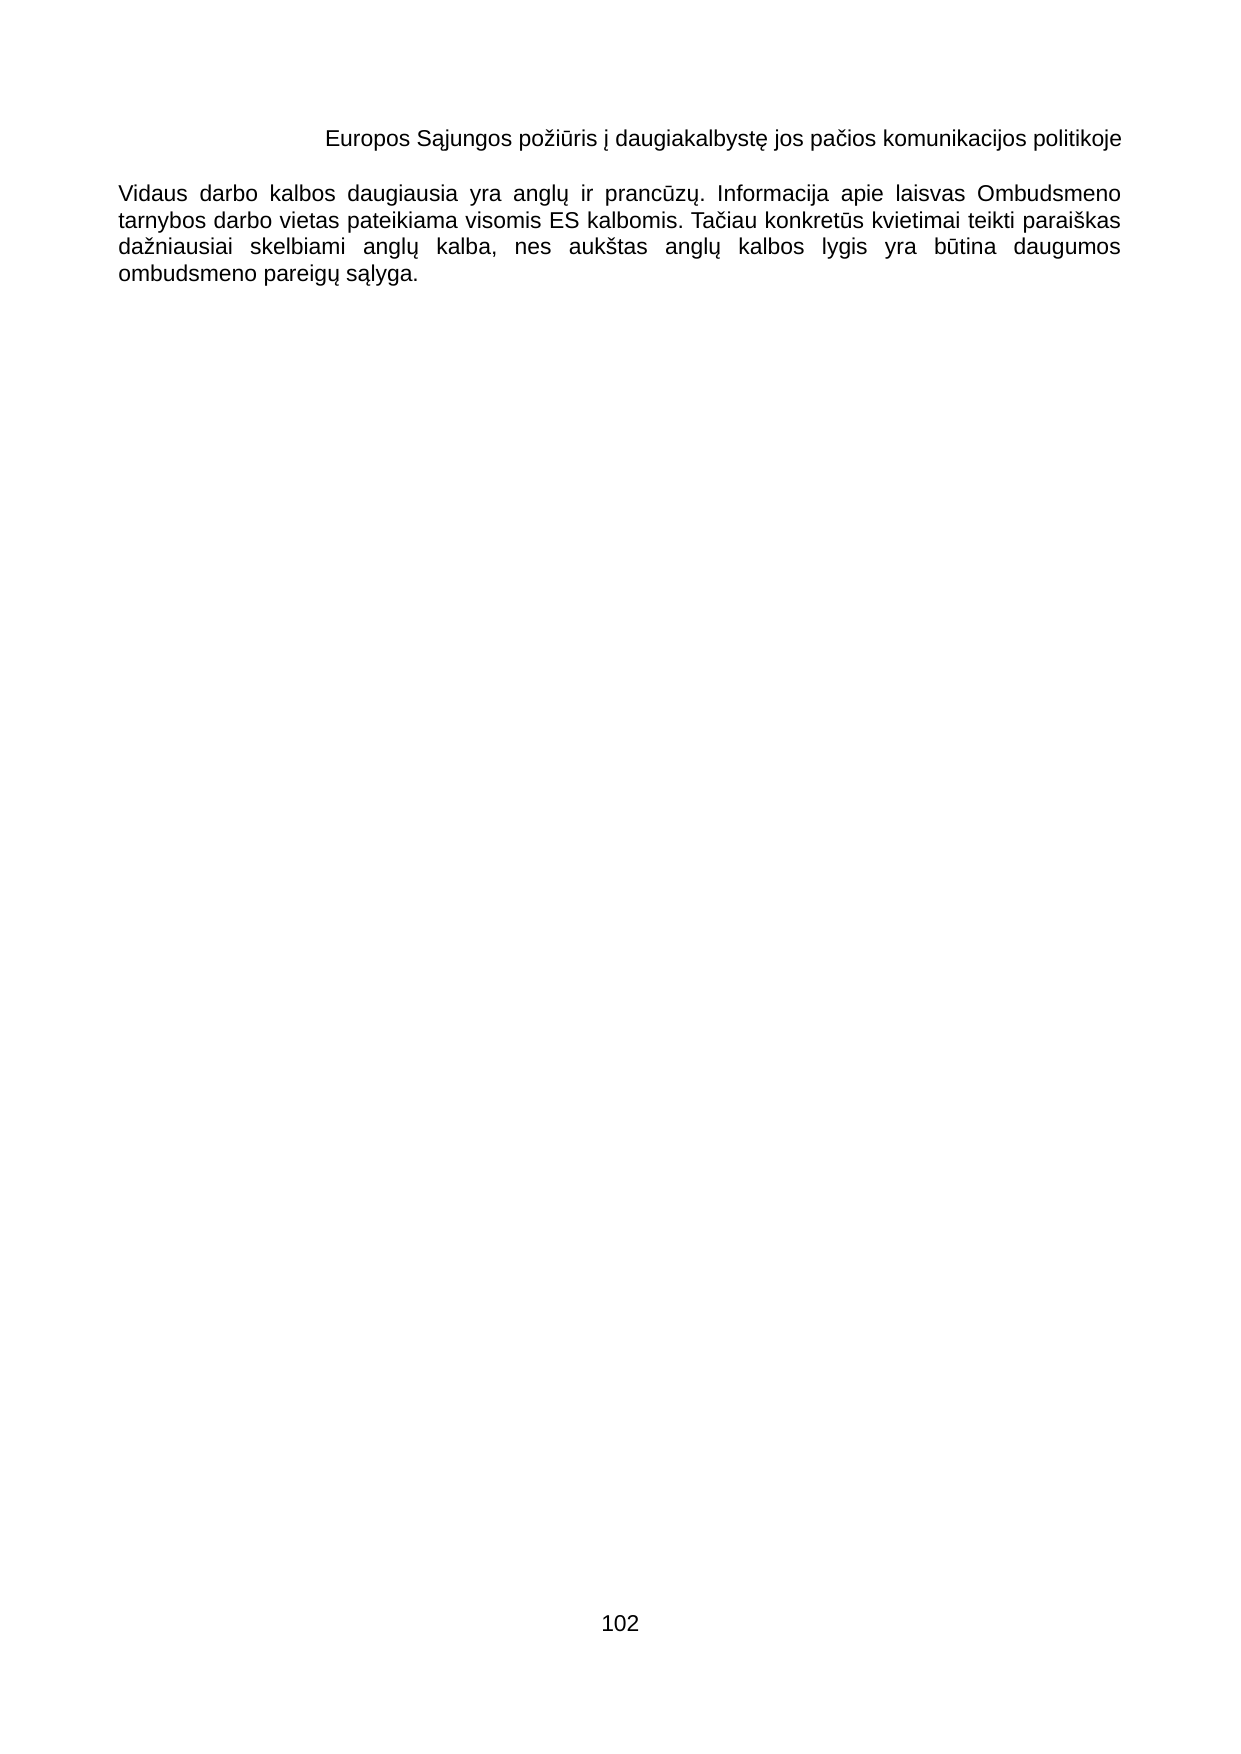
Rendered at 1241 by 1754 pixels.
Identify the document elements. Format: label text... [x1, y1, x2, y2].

text Vidaus darbo kalbos daugiausia yra anglų ir prancūzų. Informacija apie laisvas Ombudsmeno tarnybos darbo vietas pateikiama visomis ES kalbomis. Tačiau konkretūs kvietimai teikti paraiškas dažniausiai skelbiami anglų kalba, nes aukštas anglų kalbos lygis yra būtina daugumos ombudsmeno pareigų sąlyga. [118, 180, 1122, 286]
